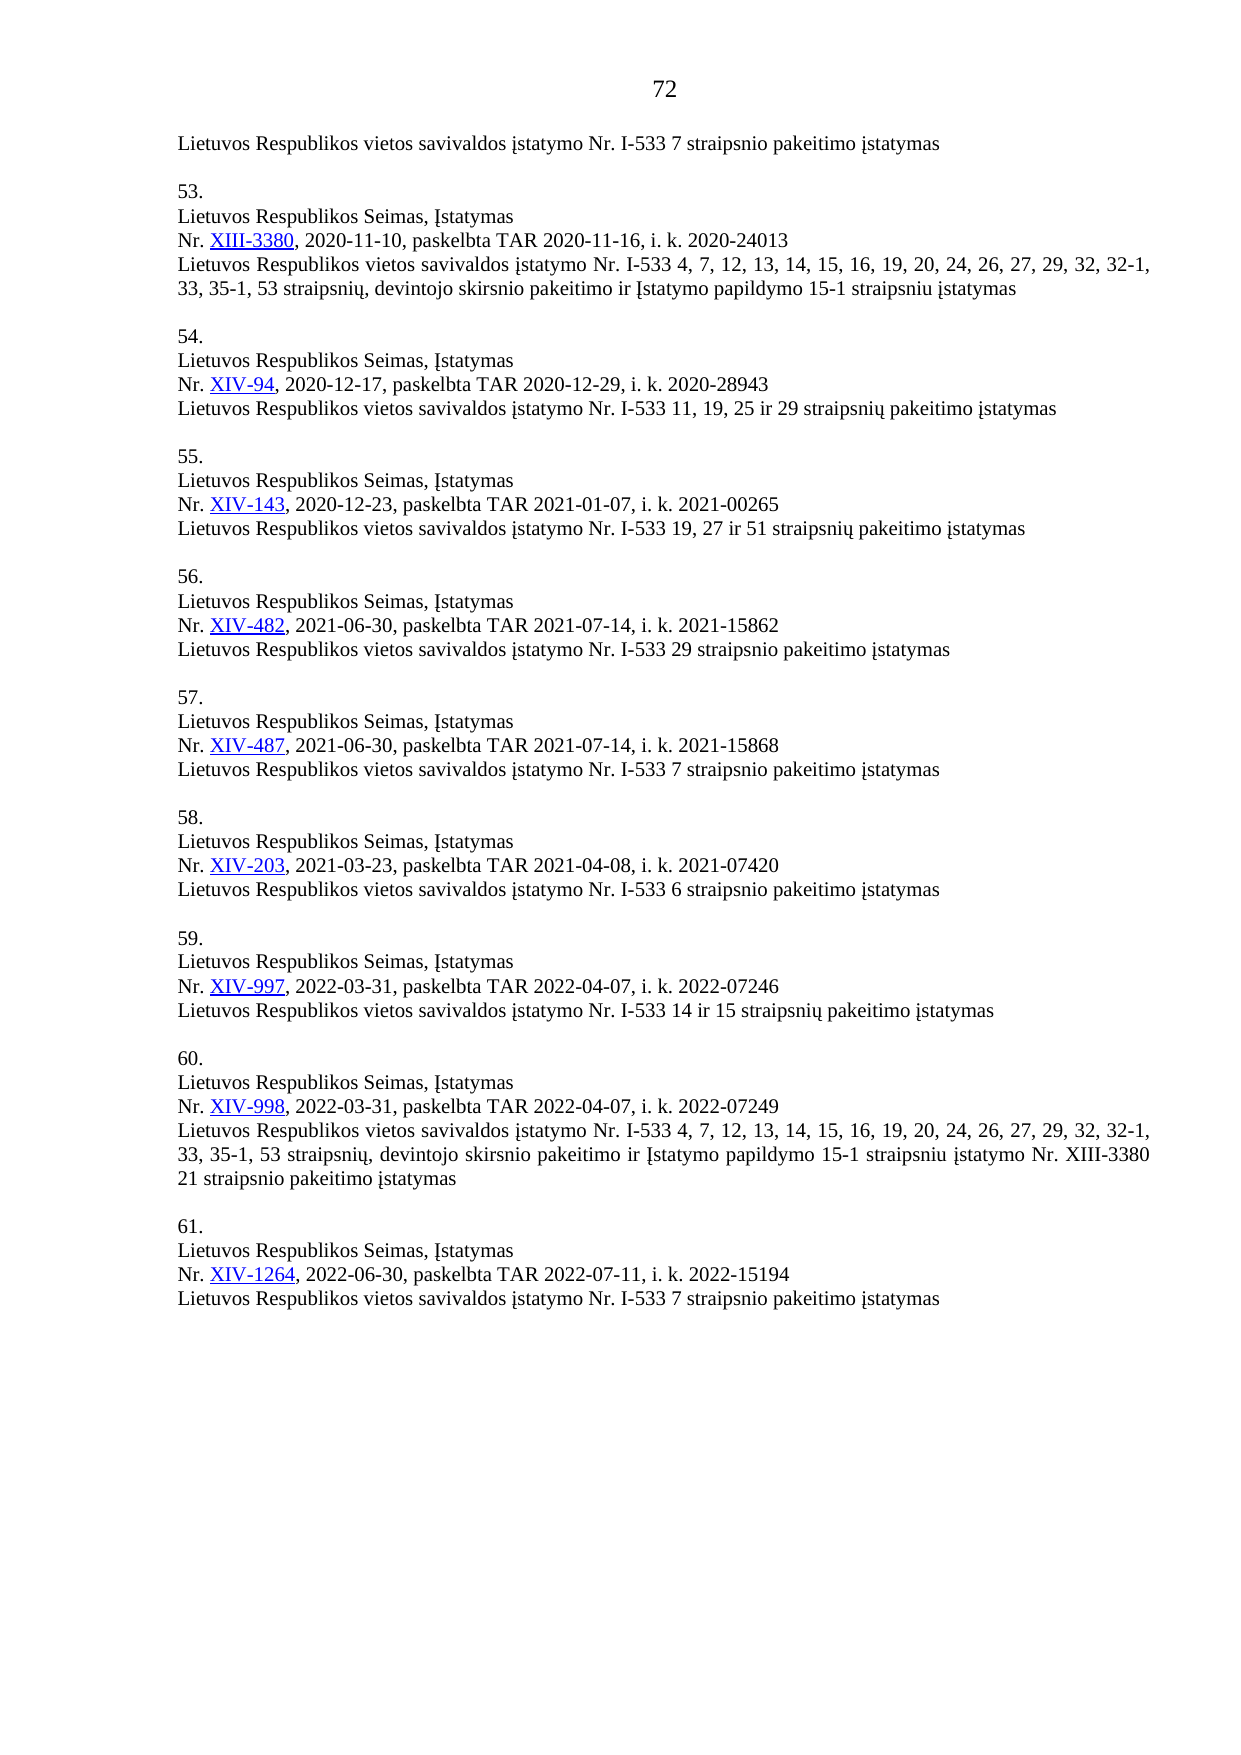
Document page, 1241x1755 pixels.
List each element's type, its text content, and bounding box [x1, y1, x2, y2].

text Lietuvos Respublikos vietos savivaldos įstatymo Nr. I-533 7 straipsnio pakeitimo įstatymas [177, 757, 1152, 781]
text 53. [177, 179, 1152, 203]
text Lietuvos Respublikos Seimas, Įstatymas [177, 203, 1152, 228]
text Lietuvos Respublikos Seimas, Įstatymas [177, 709, 1152, 733]
text Lietuvos Respublikos vietos savivaldos įstatymo Nr. I-533 29 straipsnio pakeitimo įstatymas [177, 637, 1152, 661]
text Nr. XIV-1264, 2022-06-30, paskelbta TAR 2022-07-11, i. k. 2022-15194 [177, 1262, 1152, 1286]
text 57. [177, 685, 1152, 709]
text Nr. XIII-3380, 2020-11-10, paskelbta TAR 2020-11-16, i. k. 2020-24013 [177, 228, 1152, 252]
text Lietuvos Respublikos vietos savivaldos įstatymo Nr. I-533 11, 19, 25 ir 29 straipsnių pakeitimo įstatymas [177, 396, 1152, 420]
text Lietuvos Respublikos vietos savivaldos įstatymo Nr. I-533 4, 7, 12, 13, 14, 15, 16, 19, 20, 24, 26, 27, 29, 32, 32-1, 33, 35-1, 53 straipsnių, devintojo skirsnio pakeitimo ir Įstatymo papildymo 15-1 straipsniu įstatymo Nr. XIII-3380 21 straipsnio pakeitimo įstatymas [177, 1118, 1152, 1190]
text Lietuvos Respublikos Seimas, Įstatymas [177, 348, 1152, 372]
text Lietuvos Respublikos vietos savivaldos įstatymo Nr. I-533 7 straipsnio pakeitimo įstatymas [177, 131, 1152, 155]
text Lietuvos Respublikos Seimas, Įstatymas [177, 588, 1152, 613]
text Nr. XIV-143, 2020-12-23, paskelbta TAR 2021-01-07, i. k. 2021-00265 [177, 492, 1152, 516]
text Lietuvos Respublikos vietos savivaldos įstatymo Nr. I-533 14 ir 15 straipsnių pakeitimo įstatymas [177, 998, 1152, 1022]
text Nr. XIV-997, 2022-03-31, paskelbta TAR 2022-04-07, i. k. 2022-07246 [177, 973, 1152, 998]
text 58. [177, 805, 1152, 829]
text Lietuvos Respublikos vietos savivaldos įstatymo Nr. I-533 7 straipsnio pakeitimo įstatymas [177, 1286, 1152, 1310]
text Lietuvos Respublikos Seimas, Įstatymas [177, 1238, 1152, 1262]
text Lietuvos Respublikos vietos savivaldos įstatymo Nr. I-533 6 straipsnio pakeitimo įstatymas [177, 877, 1152, 901]
text Lietuvos Respublikos vietos savivaldos įstatymo Nr. I-533 4, 7, 12, 13, 14, 15, 16, 19, 20, 24, 26, 27, 29, 32, 32-1, 33, 35-1, 53 straipsnių, devintojo skirsnio pakeitimo ir Įstatymo papildymo 15-1 straipsniu įstatymas [177, 252, 1152, 300]
text 54. [177, 324, 1152, 348]
text Lietuvos Respublikos vietos savivaldos įstatymo Nr. I-533 19, 27 ir 51 straipsnių pakeitimo įstatymas [177, 516, 1152, 540]
text 60. [177, 1046, 1152, 1070]
text Nr. XIV-482, 2021-06-30, paskelbta TAR 2021-07-14, i. k. 2021-15862 [177, 613, 1152, 637]
text Nr. XIV-94, 2020-12-17, paskelbta TAR 2020-12-29, i. k. 2020-28943 [177, 372, 1152, 396]
text 59. [177, 925, 1152, 949]
text 56. [177, 564, 1152, 588]
text Lietuvos Respublikos Seimas, Įstatymas [177, 949, 1152, 973]
text Nr. XIV-998, 2022-03-31, paskelbta TAR 2022-04-07, i. k. 2022-07249 [177, 1094, 1152, 1118]
text 55. [177, 444, 1152, 468]
text 61. [177, 1214, 1152, 1238]
text Nr. XIV-487, 2021-06-30, paskelbta TAR 2021-07-14, i. k. 2021-15868 [177, 733, 1152, 757]
text Lietuvos Respublikos Seimas, Įstatymas [177, 1070, 1152, 1094]
text Lietuvos Respublikos Seimas, Įstatymas [177, 829, 1152, 853]
text Nr. XIV-203, 2021-03-23, paskelbta TAR 2021-04-08, i. k. 2021-07420 [177, 853, 1152, 877]
text Lietuvos Respublikos Seimas, Įstatymas [177, 468, 1152, 492]
